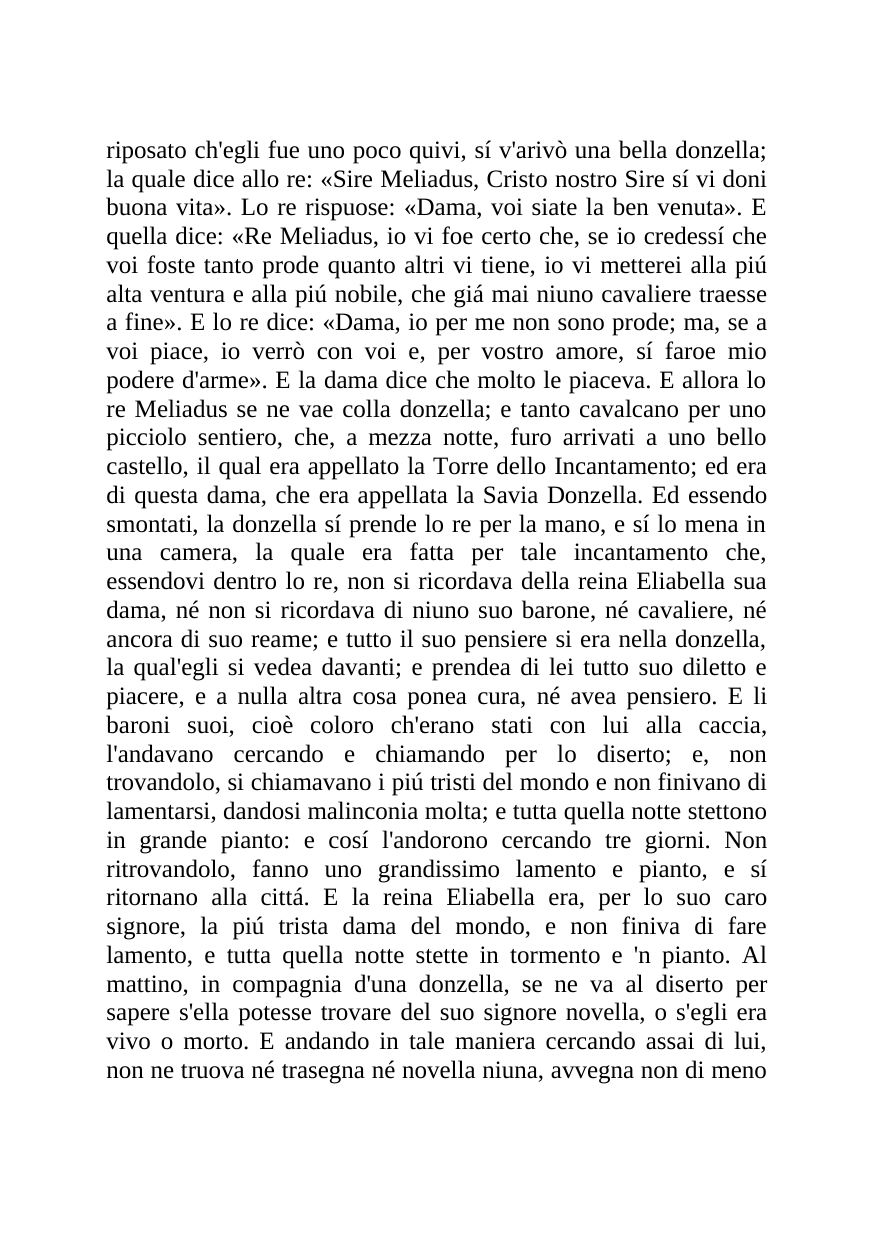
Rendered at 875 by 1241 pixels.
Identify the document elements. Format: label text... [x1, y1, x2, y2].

text riposato ch'egli fue uno poco quivi, sí v'arivò una bella donzella; la quale dice allo re: «Sire Meliadus, Cristo nostro Sire sí vi doni buona vita». Lo re rispuose: «Dama, voi siate la ben venuta». E quella dice: «Re Meliadus, io vi foe certo che, se io credessí che voi foste tanto prode quanto altri vi tiene, io vi metterei alla piú alta ventura e alla piú nobile, che giá mai niuno cavaliere traesse a fine». E lo re dice: «Dama, io per me non sono prode; ma, se a voi piace, io verrò con voi e, per vostro amore, sí faroe mio podere d'arme». E la dama dice che molto le piaceva. E allora lo re Meliadus se ne vae colla donzella; e tanto cavalcano per uno picciolo sentiero, che, a mezza notte, furo arrivati a uno bello castello, il qual era appellato la Torre dello Incantamento; ed era di questa dama, che era appellata la Savia Donzella. Ed essendo smontati, la donzella sí prende lo re per la mano, e sí lo mena in una camera, la quale era fatta per tale incantamento che, essendovi dentro lo re, non si ricordava della reina Eliabella sua dama, né non si ricordava di niuno suo barone, né cavaliere, né ancora di suo reame; e tutto il suo pensiere si era nella donzella, la qual'egli si vedea davanti; e prendea di lei tutto suo diletto e piacere, e a nulla altra cosa ponea cura, né avea pensiero. E li baroni suoi, cioè coloro ch'erano stati con lui alla caccia, l'andavano cercando e chiamando per lo diserto; e, non trovandolo, si chiamavano i piú tristi del mondo e non finivano di lamentarsi, dandosi malinconia molta; e tutta quella notte stettono in grande pianto: e cosí l'andorono cercando tre giorni. Non ritrovandolo, fanno uno grandissimo lamento e pianto, e sí ritornano alla cittá. E la reina Eliabella era, per lo suo caro signore, la piú trista dama del mondo, e non finiva di fare lamento, e tutta quella notte stette in tormento e 'n pianto. Al mattino, in compagnia d'una donzella, se ne va al diserto per sapere s'ella potesse trovare del suo signore novella, o s'egli era vivo o morto. E andando in tale maniera cercando assai di lui, non ne truova né trasegna né novella niuna, avvegna non di meno [106, 135, 768, 1084]
